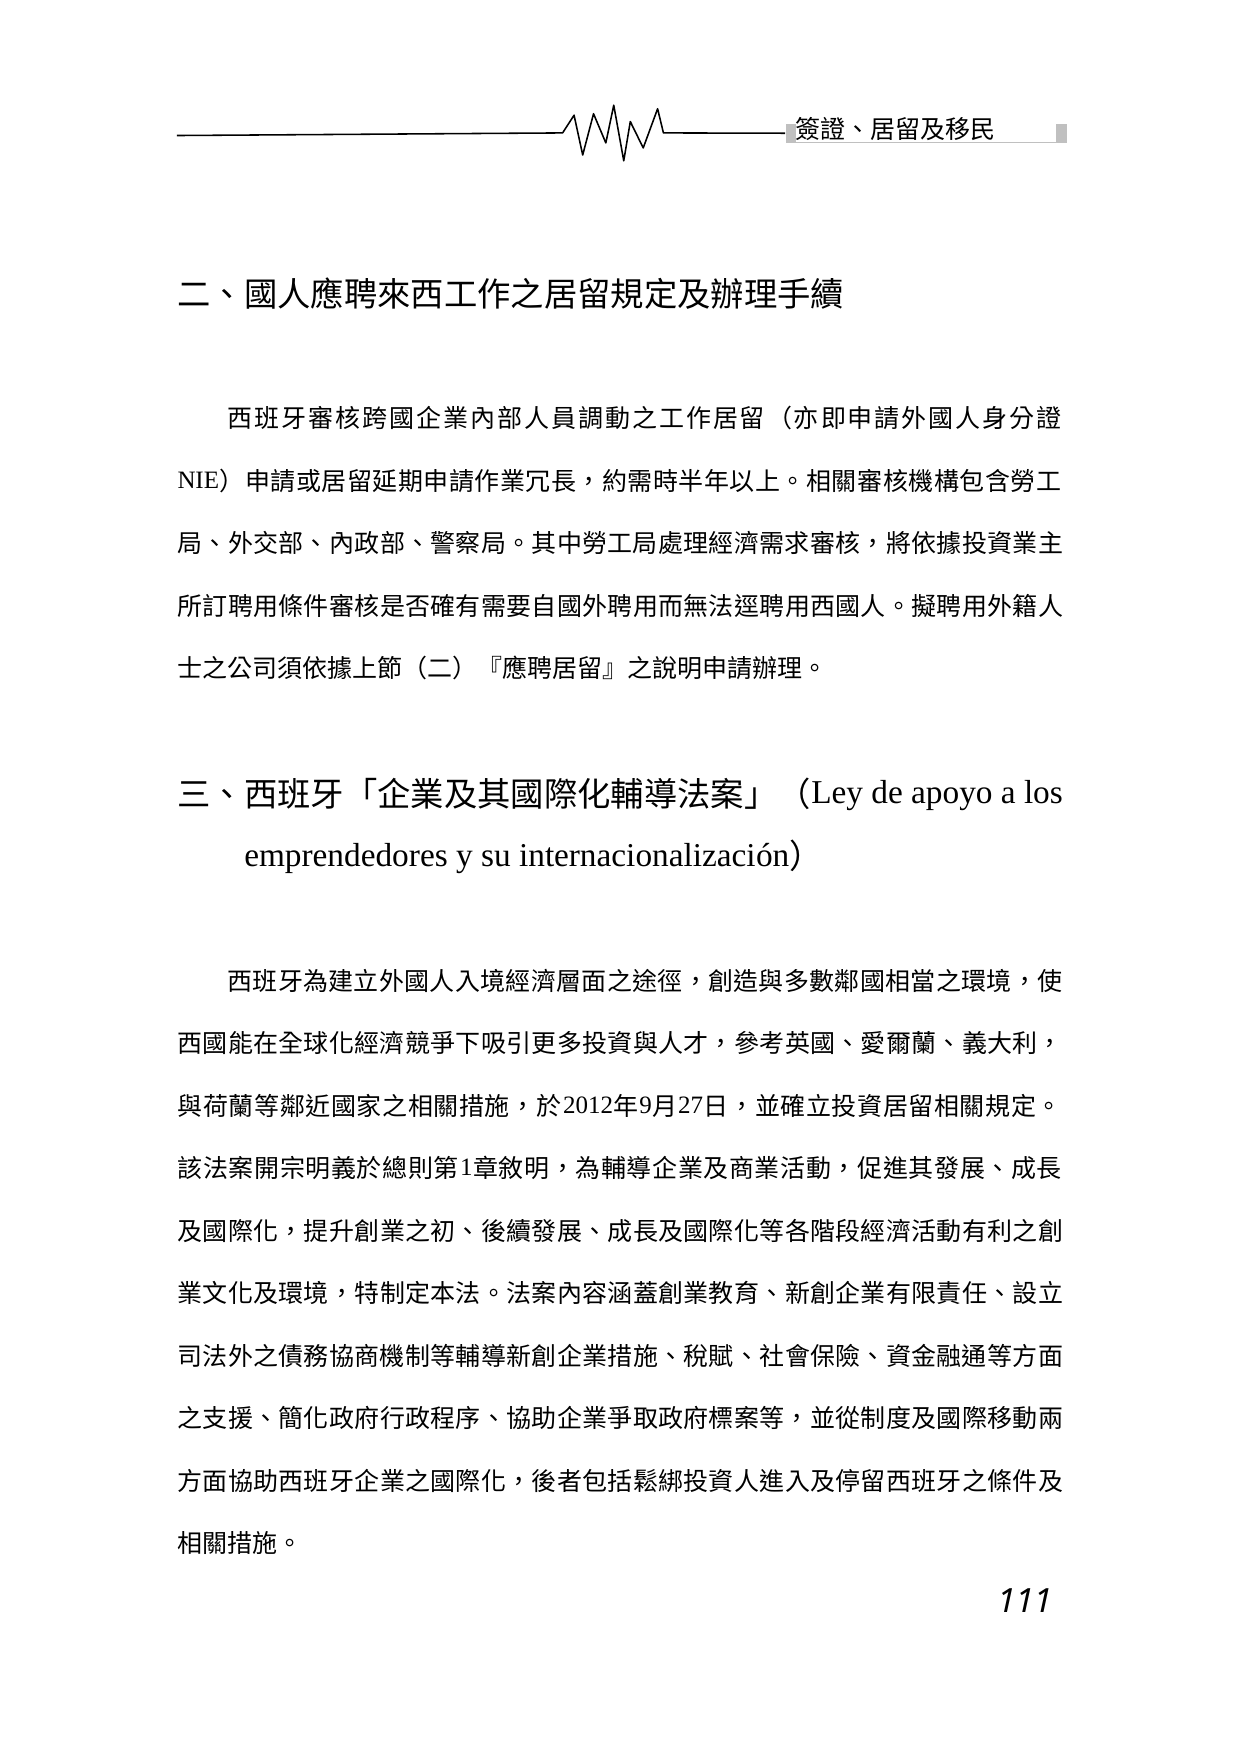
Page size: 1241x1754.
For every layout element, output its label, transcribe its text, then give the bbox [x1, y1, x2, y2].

text 西班牙審核跨國企業內部人員調動之工作居留（亦即申請外國人身分證NIE）申請或居留延期申請作業冗長，約需時半年以上。相關審核機構包含勞工局、外交部、內政部、警察局。其中勞工局處理經濟需求審核，將依據投資業主所訂聘用條件審核是否確有需要自國外聘用而無法逕聘用西國人。擬聘用外籍人士之公司須依據上節（二）『應聘居留』之說明申請辦理。 [177, 375, 1063, 688]
text 二、國人應聘來西工作之居留規定及辦理手續 [177, 250, 1063, 313]
text 三、西班牙「企業及其國際化輔導法案」（Ley de apoyo a los emprendedores y su internacionalización） [177, 750, 1063, 875]
text 西班牙為建立外國人入境經濟層面之途徑，創造與多數鄰國相當之環境，使西國能在全球化經濟競爭下吸引更多投資與人才，參考英國、愛爾蘭、義大利，與荷蘭等鄰近國家之相關措施，於2012年9月27日，並確立投資居留相關規定。該法案開宗明義於總則第1章敘明，為輔導企業及商業活動，促進其發展、成長及國際化，提升創業之初、後續發展、成長及國際化等各階段經濟活動有利之創業文化及環境，特制定本法。法案內容涵蓋創業教育、新創企業有限責任、設立司法外之債務協商機制等輔導新創企業措施、稅賦、社會保險、資金融通等方面之支援、簡化政府行政程序、協助企業爭取政府標案等，並從制度及國際移動兩方面協助西班牙企業之國際化，後者包括鬆綁投資人進入及停留西班牙之條件及相關措施。 [177, 938, 1063, 1563]
